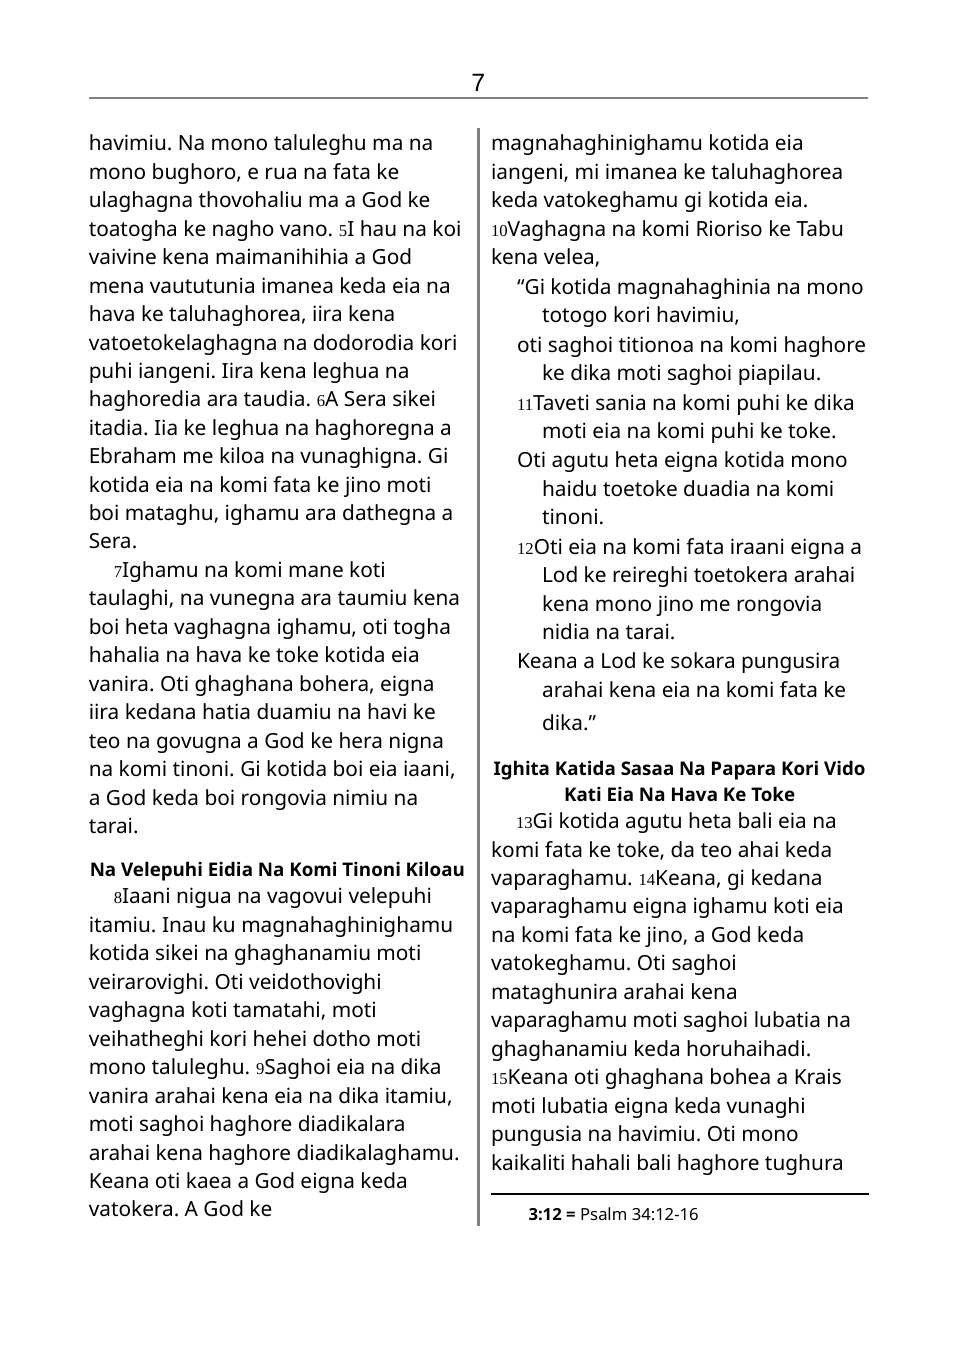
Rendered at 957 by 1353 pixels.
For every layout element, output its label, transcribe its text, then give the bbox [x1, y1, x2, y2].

text oti saghoi titionoa na komi haghore ke dika moti saghoi piapilau. [517, 329, 867, 387]
text 7Ighamu na komi mane koti taulaghi, na vunegna ara taumiu kena boi heta vaghagna ighamu, oti togha hahalia na hava ke toke kotida eia vanira. Oti ghaghana bohera, eigna iira kedana hatia duamiu na havi ke teo na govugna a God ke hera nigna na komi tinoni. Gi kotida boi eia iaani, a God keda boi rongovia nimiu na tarai. [88, 555, 466, 839]
text havimiu. Na mono taluleghu ma na mono bughoro, e rua na fata ke ulaghagna thovohaliu ma a God ke toatogha ke nagho vano. 5I hau na koi vaivine kena maimanihihia a God mena vaututunia imanea keda eia na hava ke taluhaghorea, iira kena vatoetokelaghagna na dodorodia kori puhi iangeni. Iira kena leghua na haghoredia ara taudia. 6A Sera sikei itadia. Iia ke leghua na haghoregna a Ebraham me kiloa na vunaghigna. Gi kotida eia na komi fata ke jino moti boi mataghu, ighamu ara dathegna a Sera. [88, 128, 466, 555]
text Keana a Lod ke sokara pungusira arahai kena eia na komi fata ke dika.” [517, 646, 867, 738]
text “Gi kotida magnahaghinia na mono totogo kori havimiu, [517, 272, 867, 329]
text Ighita Katida Sasaa Na Papara Kori Vido Kati Eia Na Hava Ke Toke [491, 755, 868, 806]
text 11Taveti sania na komi puhi ke dika moti eia na komi puhi ke toke. [517, 387, 867, 444]
text Oti agutu heta eigna kotida mono haidu toetoke duadia na komi tinoni. [517, 444, 867, 531]
text 13Gi kotida agutu heta bali eia na komi fata ke toke, da teo ahai keda vaparaghamu. 14Keana, gi kedana vaparaghamu eigna ighamu koti eia na komi fata ke jino, a God keda vatokeghamu. Oti saghoi mataghunira arahai kena vaparaghamu moti saghoi lubatia na ghaghanamiu keda horuhaihadi. 15Keana oti ghaghana bohea a Krais moti lubatia eigna keda vunaghi pungusia na havimiu. Oti mono kaikaliti hahali bali haghore tughura [491, 806, 868, 1176]
text 12Oti eia na komi fata iraani eigna a Lod ke reireghi toetokera arahai kena mono jino me rongovia nidia na tarai. [517, 531, 867, 646]
text 8Iaani nigua na vagovui velepuhi itamiu. Inau ku magnahaghinighamu kotida sikei na ghaghanamiu moti veirarovighi. Oti veidothovighi vaghagna koti tamatahi, moti veihatheghi kori hehei dotho moti mono taluleghu. 9Saghoi eia na dika vanira arahai kena eia na dika itamiu, moti saghoi haghore diadikalara arahai kena haghore diadikalaghamu. Keana oti kaea a God eigna keda vatokera. A God ke [88, 882, 466, 1223]
text 3:12 = Psalm 34:12-16 [491, 1202, 868, 1225]
text magnahaghinighamu kotida eia iangeni, mi imanea ke taluhaghorea keda vatokeghamu gi kotida eia. 10Vaghagna na komi Rioriso ke Tabu kena velea, [491, 128, 868, 271]
text Na Velepuhi Eidia Na Komi Tinoni Kiloau [88, 856, 466, 882]
